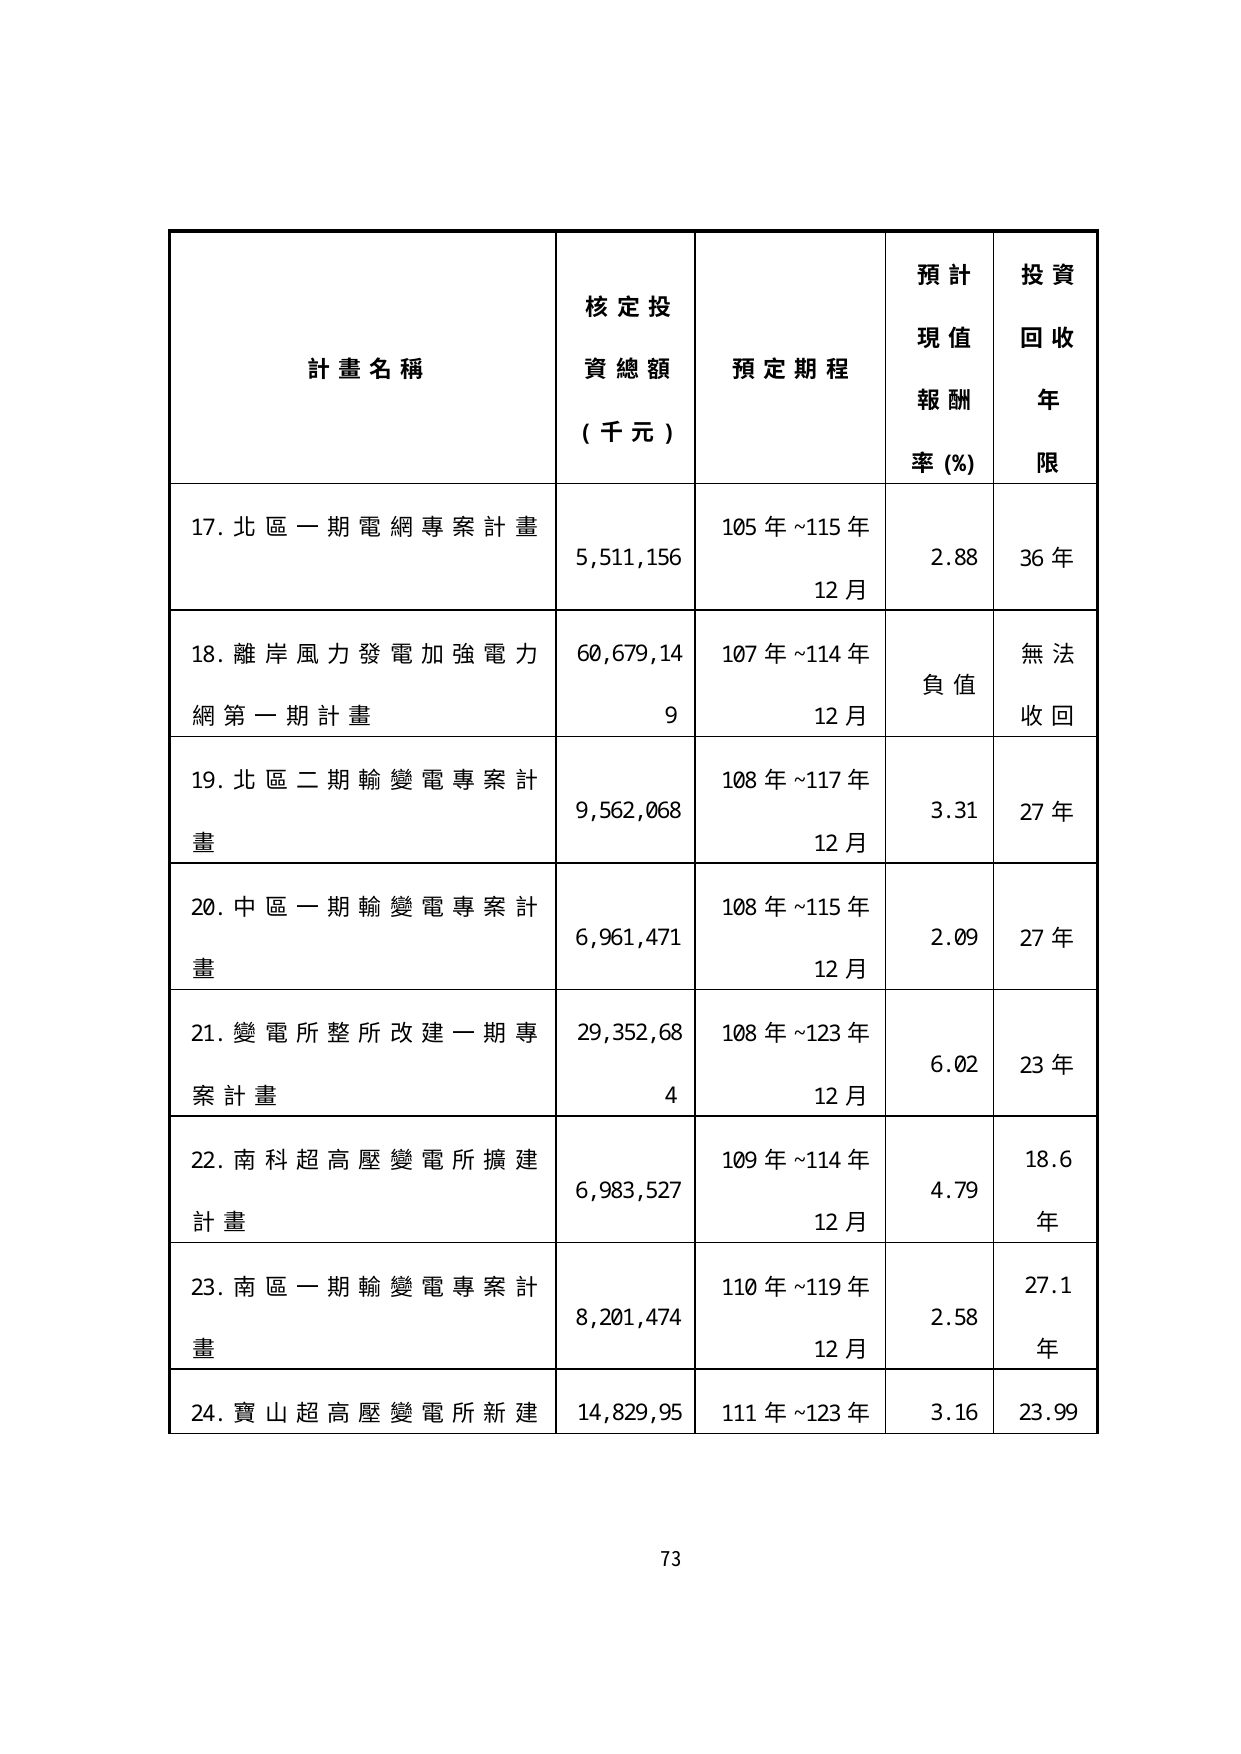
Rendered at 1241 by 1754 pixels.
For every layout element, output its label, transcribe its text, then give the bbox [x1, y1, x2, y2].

table_cell 111年~123年 [696, 1370, 885, 1432]
table_cell 108年~117年12月 [696, 737, 885, 862]
table_cell 29,352,684 [557, 990, 694, 1115]
table_cell 21.變電所整所改建一期專案計畫 [171, 990, 555, 1115]
table_header 計畫名稱 [171, 233, 555, 482]
table_cell 105年~115年12月 [696, 484, 885, 609]
table_cell 27年 [994, 737, 1096, 862]
table_cell 110年~119年12月 [696, 1243, 885, 1368]
table_cell 3.16 [886, 1370, 993, 1432]
table_cell 23年 [994, 990, 1096, 1115]
table_cell 24.寶山超高壓變電所新建 [171, 1370, 555, 1432]
table_cell 20.中區一期輸變電專案計畫 [171, 864, 555, 989]
table_cell 27.1年 [994, 1243, 1096, 1368]
table_cell 8,201,474 [557, 1243, 694, 1368]
table_cell 14,829,95 [557, 1370, 694, 1432]
table_header 投資回收 年 限 [994, 233, 1096, 482]
table_cell 18.離岸風力發電加強電力網第一期計畫 [171, 611, 555, 736]
table_cell 19.北區二期輸變電專案計畫 [171, 737, 555, 862]
table_cell 3.31 [886, 737, 993, 862]
table_cell 2.58 [886, 1243, 993, 1368]
table_cell 108年~123年12月 [696, 990, 885, 1115]
table_cell 107年~114年12月 [696, 611, 885, 736]
table_cell 6,983,527 [557, 1117, 694, 1242]
table_header 預計現值報酬率(%) [886, 233, 993, 482]
table_cell 17.北區一期電網專案計畫 [171, 484, 555, 609]
table_cell 4.79 [886, 1117, 993, 1242]
table_cell 27年 [994, 864, 1096, 989]
table_cell 6,961,471 [557, 864, 694, 989]
table_cell 5,511,156 [557, 484, 694, 609]
table_cell 無法收回 [994, 611, 1096, 736]
table_cell 負值 [886, 611, 993, 736]
table_cell 109年~114年12月 [696, 1117, 885, 1242]
table_header 核定投資總額 (千元) [557, 233, 694, 482]
table_cell 2.09 [886, 864, 993, 989]
table_cell 60,679,149 [557, 611, 694, 736]
table_cell 22.南科超高壓變電所擴建計畫 [171, 1117, 555, 1242]
table_header 預定期程 [696, 233, 885, 482]
table_cell 23.99 [994, 1370, 1096, 1432]
table_cell 23.南區一期輸變電專案計畫 [171, 1243, 555, 1368]
table_cell 6.02 [886, 990, 993, 1115]
table_cell 9,562,068 [557, 737, 694, 862]
table_cell 2.88 [886, 484, 993, 609]
table_cell 36年 [994, 484, 1096, 609]
table_cell 18.6年 [994, 1117, 1096, 1242]
table_cell 108年~115年12月 [696, 864, 885, 989]
